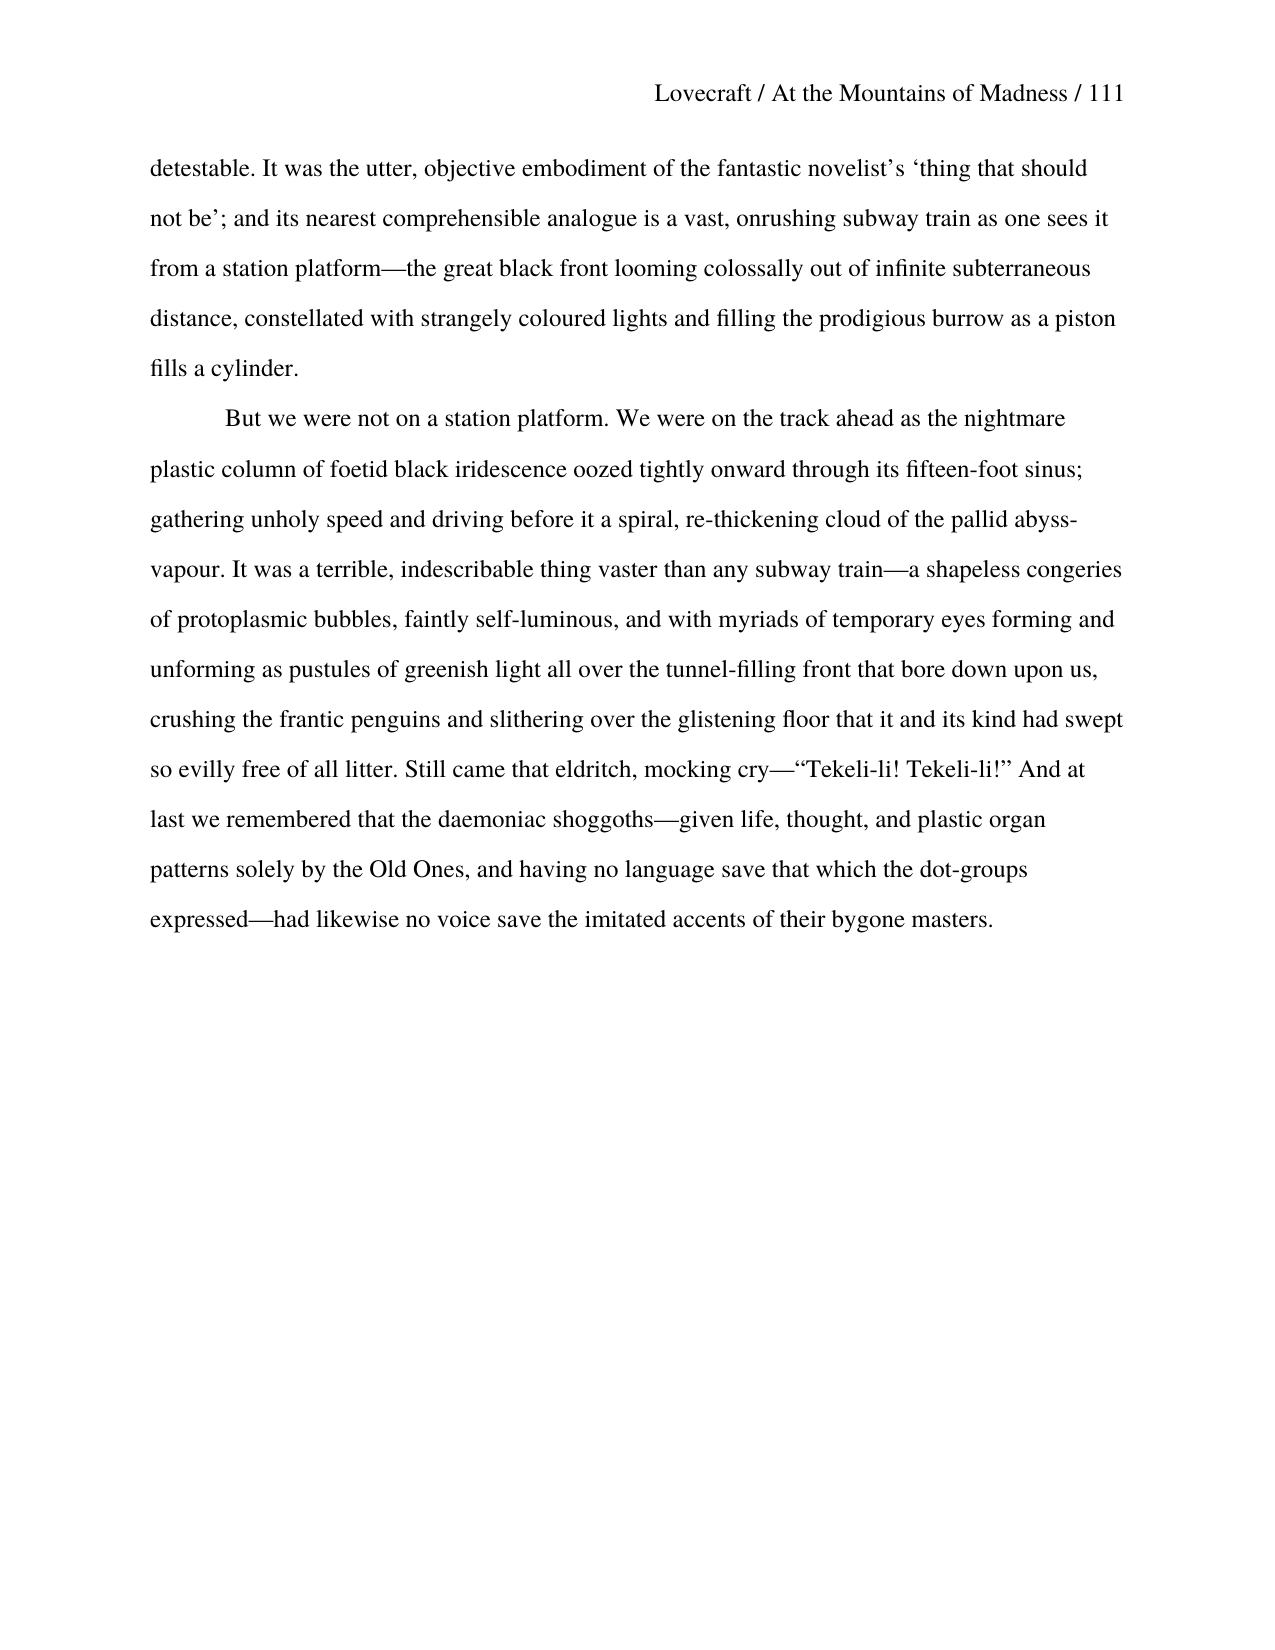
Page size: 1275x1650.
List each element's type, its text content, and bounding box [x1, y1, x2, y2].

text But we were not on a station platform. We were on the track ahead as the nightmare plastic column of foetid black iridescence oozed tightly onward through its fifteen-foot sinus; gathering unholy speed and driving before it a spiral, re-thickening cloud of the pallid abyss-vapour. It was a terrible, indescribable thing vaster than any subway train—a shapeless congeries of protoplasmic bubbles, faintly self-luminous, and with myriads of temporary eyes forming and unforming as pustules of greenish light all over the tunnel-filling front that bore down upon us, crushing the frantic penguins and slithering over the glistening floor that it and its kind had swept so evilly free of all litter. Still came that eldritch, mocking cry—“Tekeli-li! Tekeli-li!” And at last we remembered that the daemoniac shoggoths—given life, thought, and plastic organ patterns solely by the Old Ones, and having no language save that which the dot-groups expressed—had likewise no voice save the imitated accents of their bygone masters. [150, 401, 1125, 935]
text detestable. It was the utter, objective embodiment of the fantastic novelist’s ‘thing that should not be’; and its nearest comprehensible analogue is a vast, onrushing subway train as one sees it from a station platform—the great black front looming colossally out of infinite subterraneous distance, constellated with strangely coloured lights and filling the prodigious burrow as a piston fills a cylinder. [150, 150, 1125, 384]
